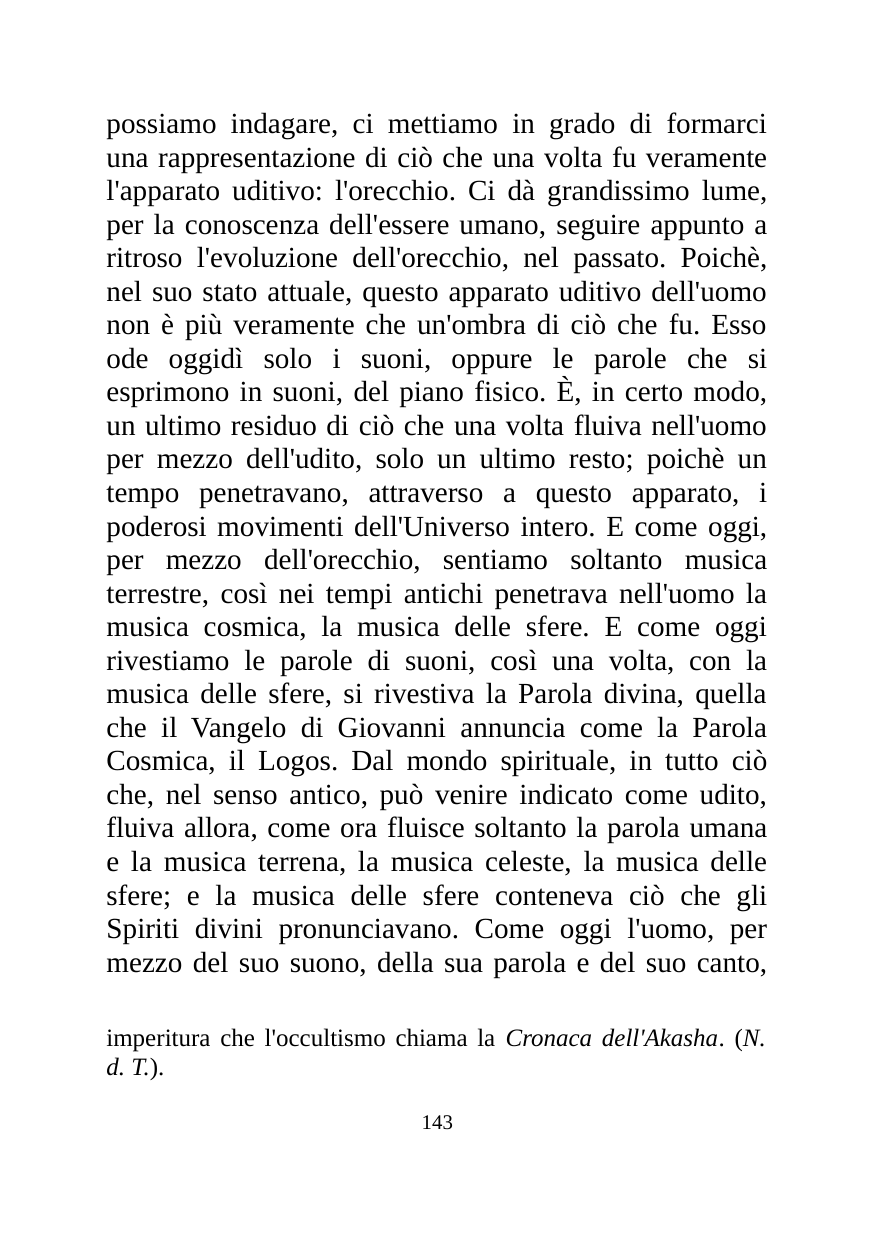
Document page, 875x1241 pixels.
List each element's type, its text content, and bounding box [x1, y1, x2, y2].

text possiamo indagare, ci mettiamo in grado di formarci una rappresentazione di ciò che una volta fu veramente l'apparato uditivo: l'orecchio. Ci dà grandissimo lume, per la conoscenza dell'essere umano, seguire appunto a ritroso l'evoluzione dell'orecchio, nel passato. Poichè, nel suo stato attuale, questo apparato uditivo dell'uomo non è più veramente che un'ombra di ciò che fu. Esso ode oggidì solo i suoni, oppure le parole che si esprimono in suoni, del piano fisico. È, in certo modo, un ultimo residuo di ciò che una volta fluiva nell'uomo per mezzo dell'udito, solo un ultimo resto; poichè un tempo penetravano, attraverso a questo apparato, i poderosi movimenti dell'Universo intero. E come oggi, per mezzo dell'orecchio, sentiamo soltanto musica terrestre, così nei tempi antichi penetrava nell'uomo la musica cosmica, la musica delle sfere. E come oggi rivestiamo le parole di suoni, così una volta, con la musica delle sfere, si rivestiva la Parola divina, quella che il Vangelo di Giovanni annuncia come la Parola Cosmica, il Logos. Dal mondo spirituale, in tutto ciò che, nel senso antico, può venire indicato come udito, fluiva allora, come ora fluisce soltanto la parola umana e la musica terrena, la musica celeste, la musica delle sfere; e la musica delle sfere conteneva ciò che gli Spiriti divini pronunciavano. Come oggi l'uomo, per mezzo del suo suono, della sua parola e del suo canto, [106, 106, 768, 978]
text imperitura che l'occultismo chiama la Cronaca dell'Akasha. (N. d. T.). [106, 1023, 768, 1080]
